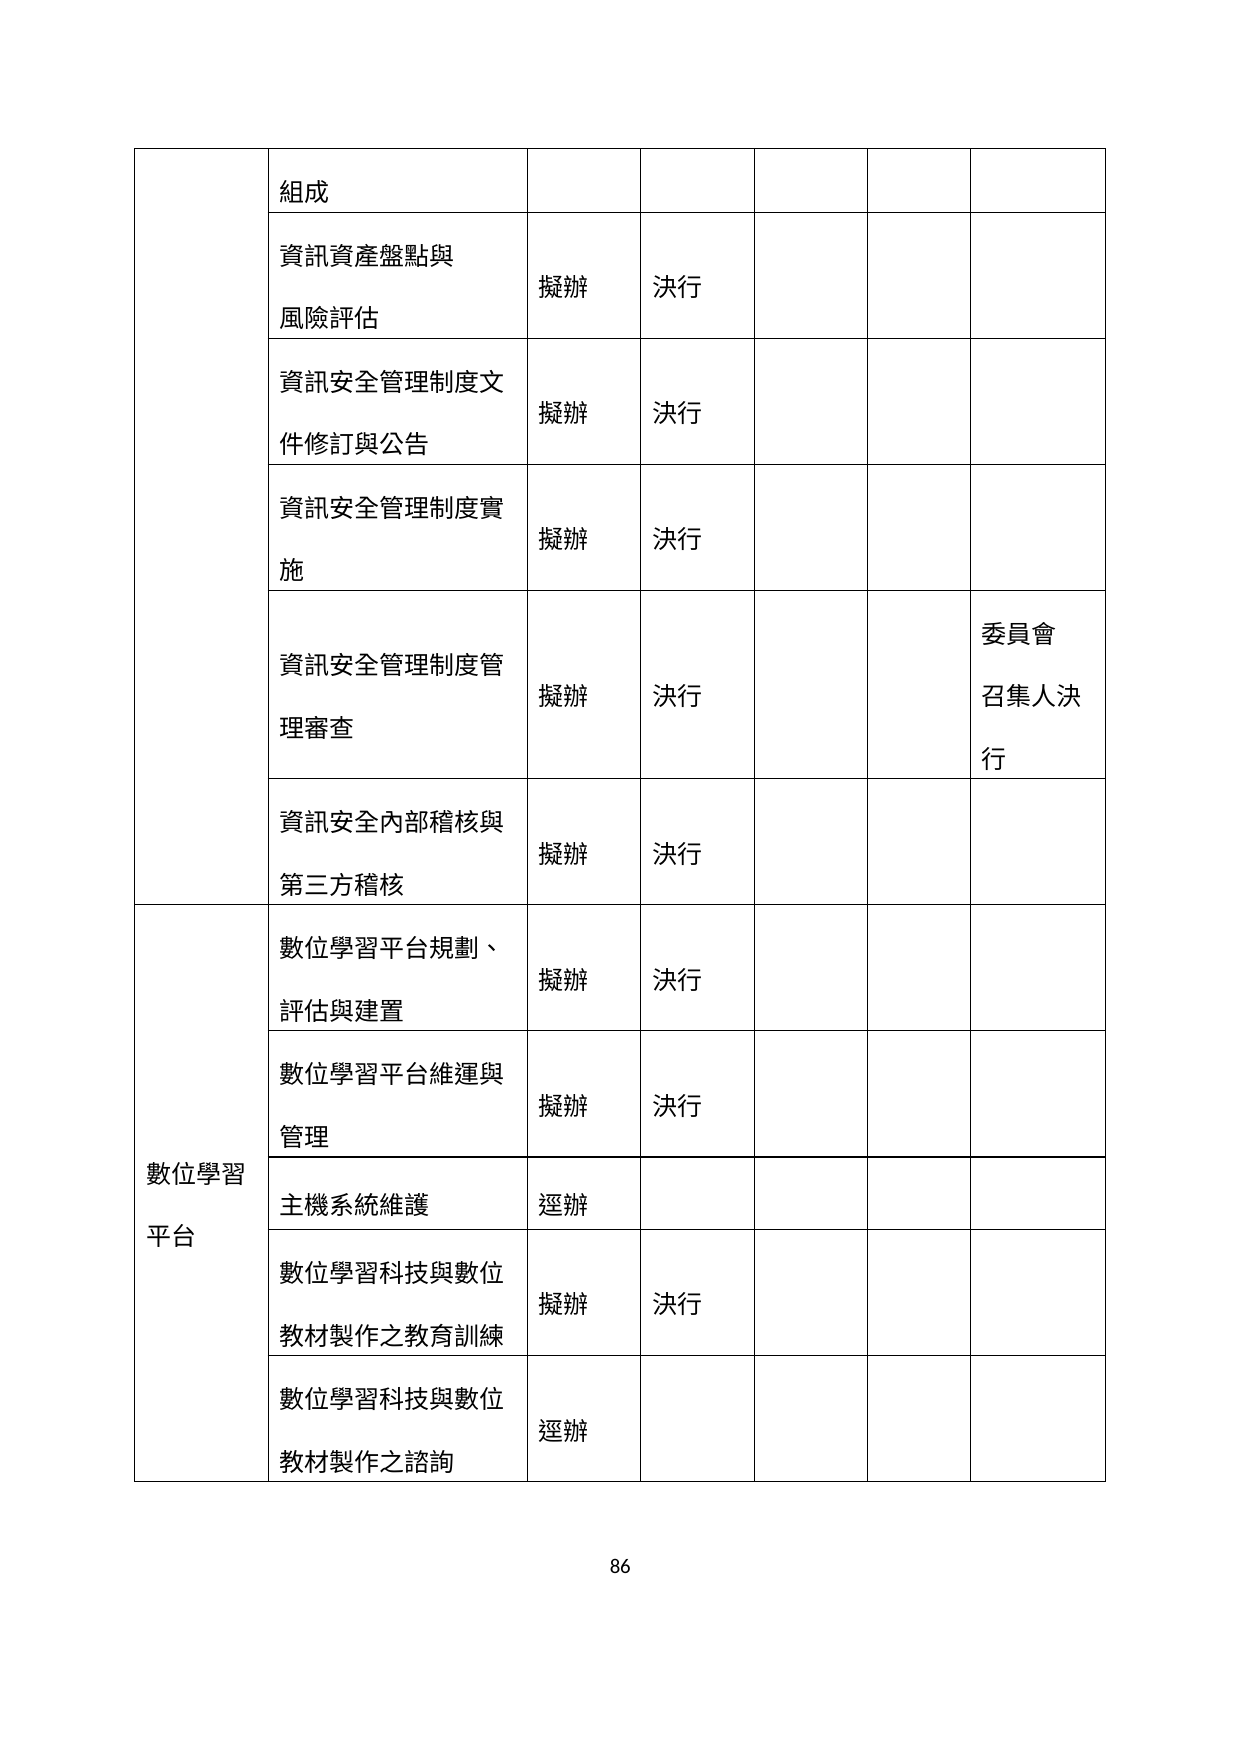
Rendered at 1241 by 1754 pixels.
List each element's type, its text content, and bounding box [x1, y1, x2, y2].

table_cell 決行 [641, 1230, 754, 1355]
table_cell [755, 149, 867, 212]
table_cell [868, 339, 970, 464]
table_cell 資訊安全管理制度實施 [269, 465, 527, 590]
table_cell 決行 [641, 1031, 754, 1156]
table_cell [755, 779, 867, 904]
table_cell [755, 1356, 867, 1481]
table_cell 主機系統維護 [269, 1158, 527, 1229]
table_cell 資訊安全管理制度文件修訂與公告 [269, 339, 527, 464]
table_cell 委員會 召集人決行 [971, 591, 1105, 778]
table_cell [971, 213, 1105, 338]
table_cell [641, 1158, 754, 1229]
table_cell 決行 [641, 339, 754, 464]
table_cell 擬辦 [528, 1230, 640, 1355]
table_cell 數位學習科技與數位教材製作之教育訓練 [269, 1230, 527, 1355]
table_cell [868, 465, 970, 590]
table_cell [971, 1031, 1105, 1156]
table_cell [971, 779, 1105, 904]
table_cell [868, 905, 970, 1030]
table_cell [971, 1356, 1105, 1481]
table_cell 資訊安全內部稽核與第三方稽核 [269, 779, 527, 904]
table_cell 數位學習平台維運與管理 [269, 1031, 527, 1156]
table_cell 逕辦 [528, 1356, 640, 1481]
table_cell [135, 149, 268, 904]
table_cell 數位學習平台規劃、評估與建置 [269, 905, 527, 1030]
table_cell [868, 1158, 970, 1229]
table_cell 決行 [641, 465, 754, 590]
table_cell [755, 1031, 867, 1156]
table_cell [868, 779, 970, 904]
table_cell 擬辦 [528, 905, 640, 1030]
table_cell 決行 [641, 905, 754, 1030]
table_cell 擬辦 [528, 213, 640, 338]
table_cell 擬辦 [528, 779, 640, 904]
table_cell 決行 [641, 779, 754, 904]
table_cell 擬辦 [528, 339, 640, 464]
table_cell [755, 591, 867, 778]
table_cell [755, 465, 867, 590]
table_cell 擬辦 [528, 465, 640, 590]
table_cell 決行 [641, 591, 754, 778]
table_cell [971, 465, 1105, 590]
table_cell [868, 213, 970, 338]
table_cell [755, 905, 867, 1030]
table_cell [868, 1230, 970, 1355]
table_cell 資訊安全管理制度管理審查 [269, 591, 527, 778]
table_cell 擬辦 [528, 591, 640, 778]
table_cell [971, 1158, 1105, 1229]
table_cell [755, 1230, 867, 1355]
table_cell [971, 1230, 1105, 1355]
table_cell [971, 149, 1105, 212]
table_cell 組成 [269, 149, 527, 212]
table_cell [971, 339, 1105, 464]
table_cell [868, 591, 970, 778]
table_cell [641, 149, 754, 212]
table_cell [641, 1356, 754, 1481]
table_cell 資訊資產盤點與 風險評估 [269, 213, 527, 338]
table_cell 數位學習科技與數位教材製作之諮詢 [269, 1356, 527, 1481]
table_cell [868, 149, 970, 212]
table_cell [971, 905, 1105, 1030]
table_cell 決行 [641, 213, 754, 338]
table_cell 數位學習平台 [135, 905, 268, 1481]
table_cell [755, 213, 867, 338]
table_cell [868, 1356, 970, 1481]
table_cell [755, 1158, 867, 1229]
table_cell 擬辦 [528, 1031, 640, 1156]
table_cell [868, 1031, 970, 1156]
table_cell [755, 339, 867, 464]
table_cell 逕辦 [528, 1158, 640, 1229]
table_cell [528, 149, 640, 212]
